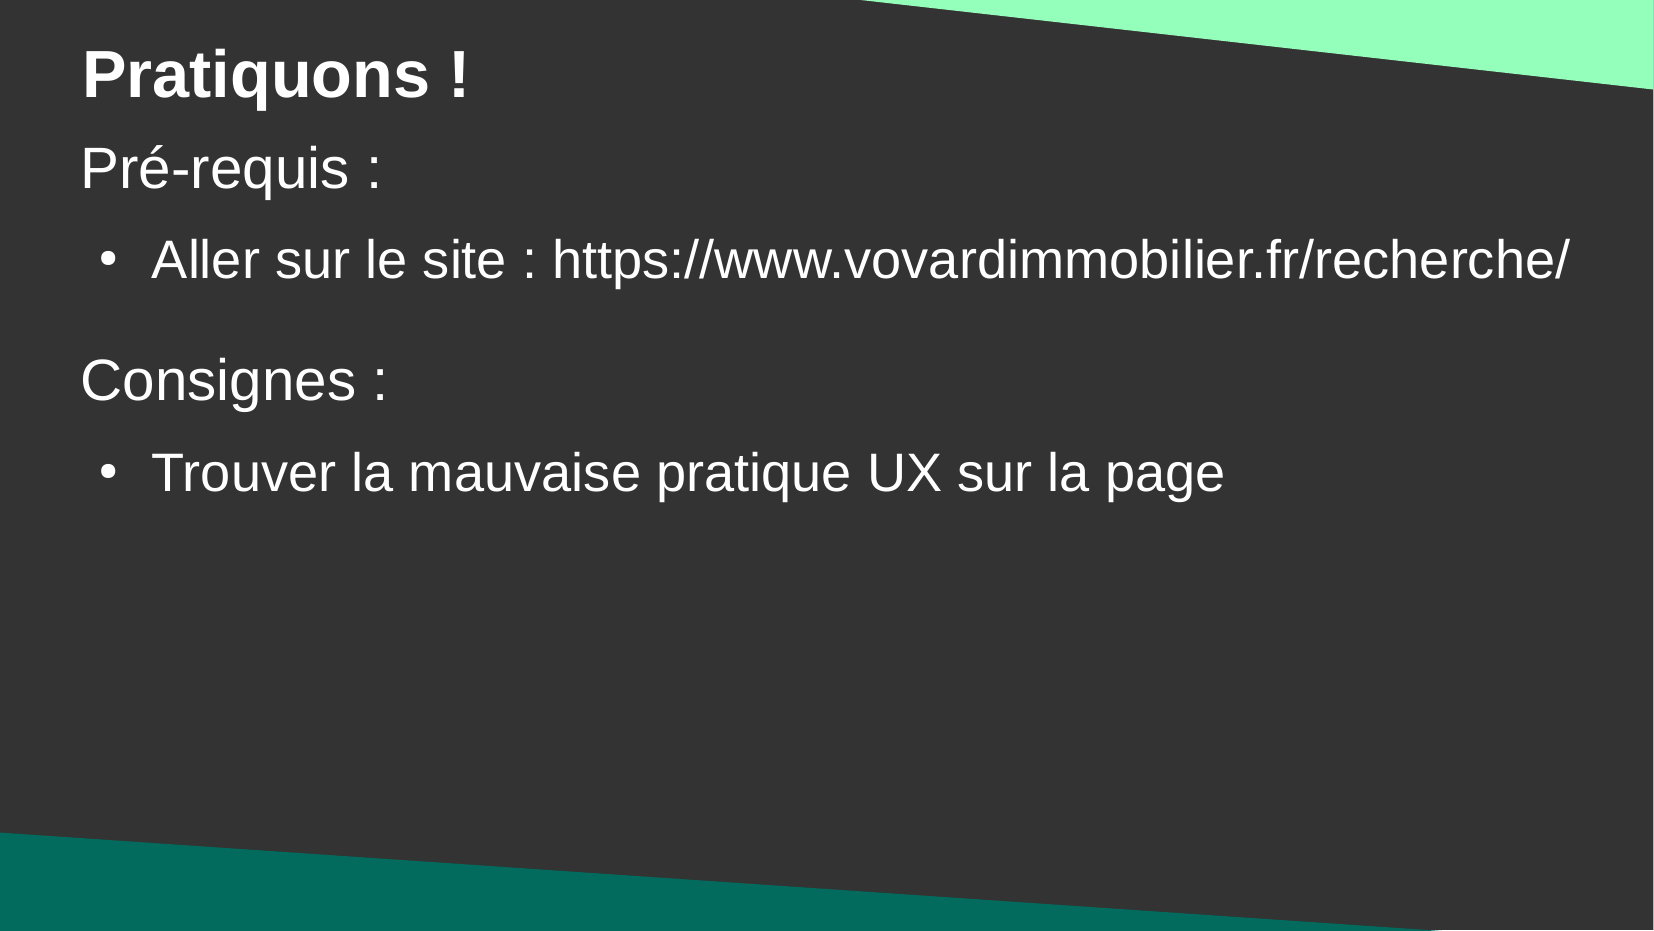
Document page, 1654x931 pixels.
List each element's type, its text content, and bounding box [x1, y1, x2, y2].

list Pré-requis : Aller sur le site : https://www.vovardimmobilier.fr/recherche/ [80, 135, 1620, 296]
title Pratiquons ! [82, 37, 1571, 114]
text_box [860, 0, 1654, 90]
list Consignes : Trouver la mauvaise pratique UX sur la page [80, 348, 1620, 508]
